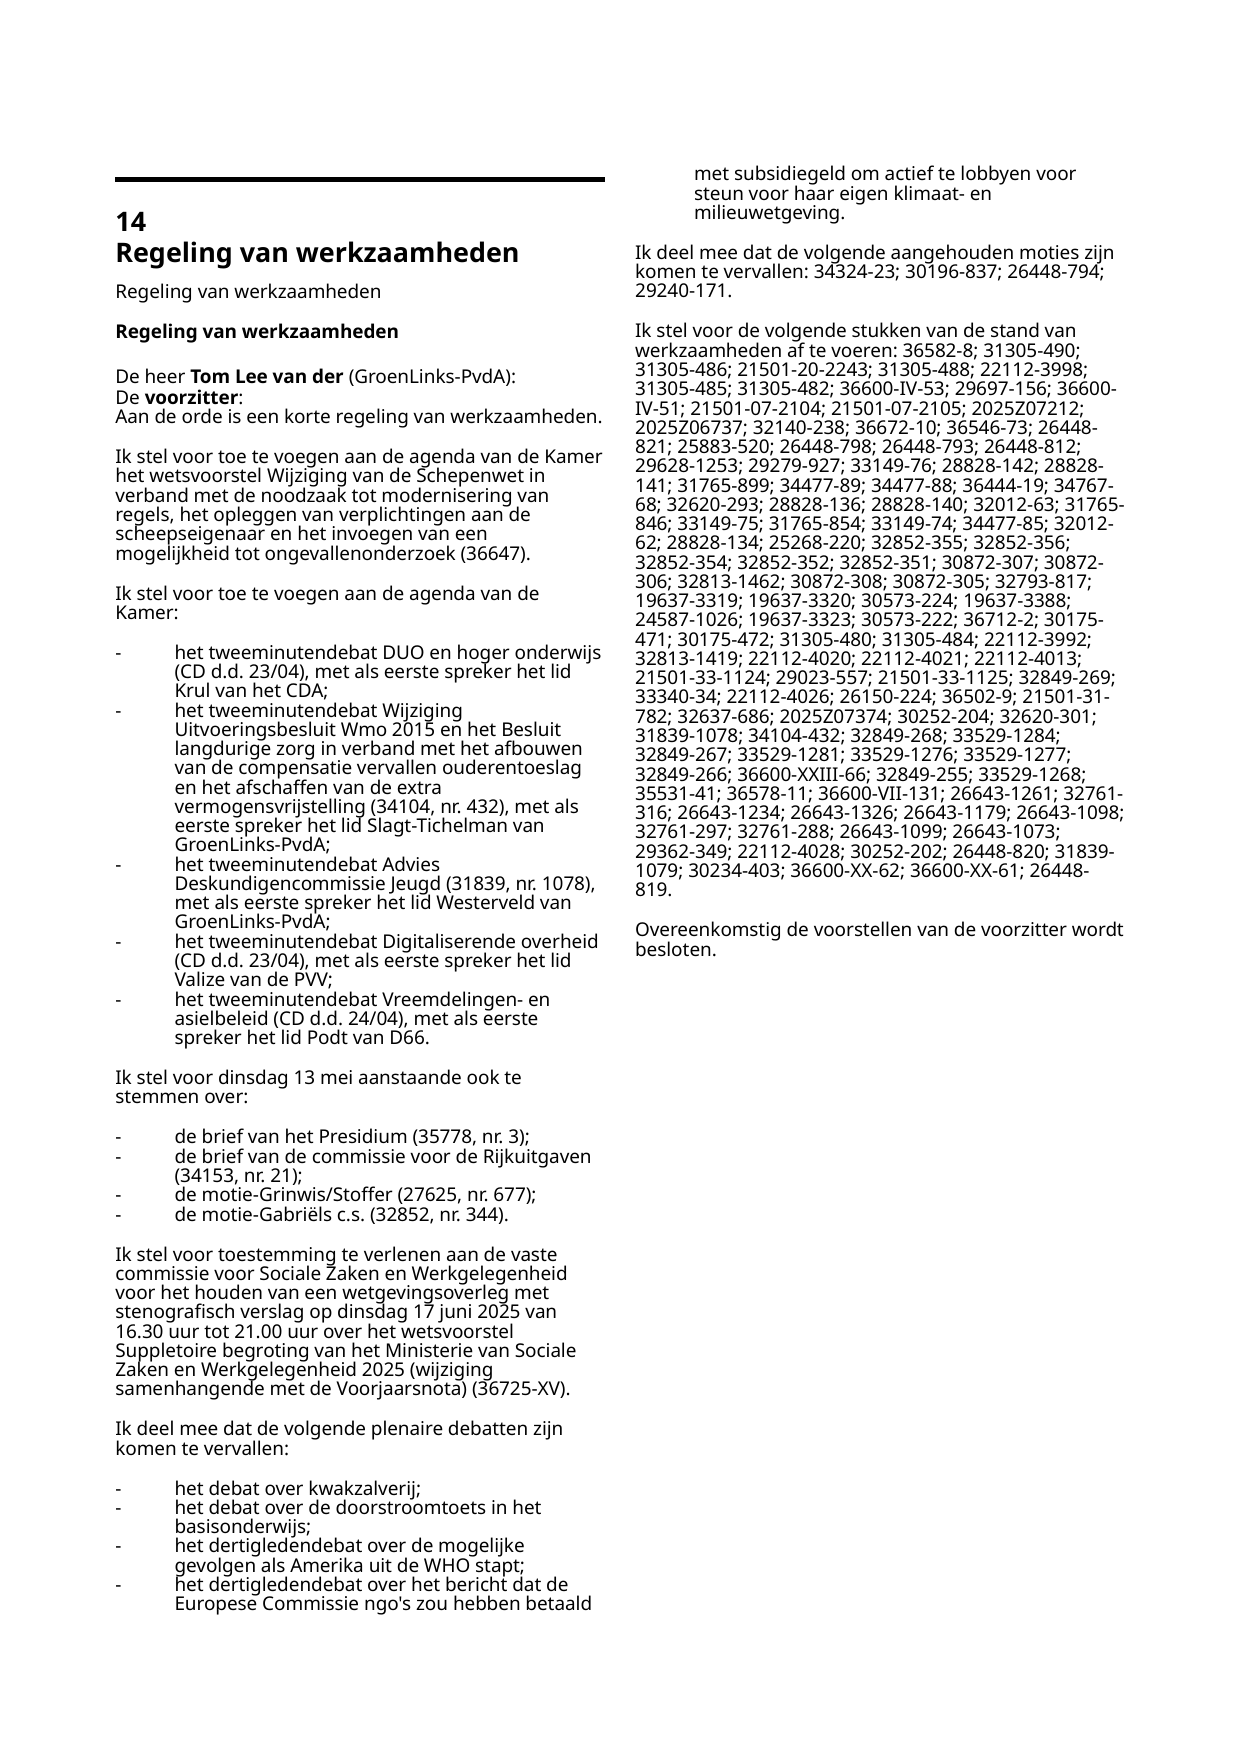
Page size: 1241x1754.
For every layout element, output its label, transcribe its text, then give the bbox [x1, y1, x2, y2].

text Ik stel voor toe te voegen aan de agenda van de Kamer het wetsvoorstel Wijziging van de Schepenwet in verband met de noodzaak tot modernisering van regels, het opleggen van verplichtingen aan de scheepseigenaar en het invoegen van een mogelijkheid tot ongevallenonderzoek (36647). [115, 448, 605, 564]
text Regeling van werkzaamheden [115, 283, 605, 302]
text Ik stel voor toestemming te verlenen aan de vaste commissie voor Sociale Zaken en Werkgelegenheid voor het houden van een wetgevingsoverleg met stenografisch verslag op dinsdag 17 juni 2025 van 16.30 uur tot 21.00 uur over het wetsvoorstel Suppletoire begroting van het Ministerie van Sociale Zaken en Werkgelegenheid 2025 (wijziging samenhangende met de Voorjaarsnota) (36725-XV). [115, 1246, 605, 1400]
text De voorzitter: [115, 389, 605, 408]
list de brief van het Presidium (35778, nr. 3); [115, 1128, 605, 1148]
list het debat over de doorstroomtoets in het basisonderwijs; [115, 1499, 605, 1537]
text 14 [115, 203, 605, 239]
text Aan de orde is een korte regeling van werkzaamheden. [115, 408, 605, 427]
list het tweeminutendebat Wijziging Uitvoeringsbesluit Wmo 2015 en het Besluit langdurige zorg in verband met het afbouwen van de compensatie vervallen ouderentoeslag en het afschaffen van de extra vermogensvrijstelling (34104, nr. 432), met als eerste spreker het lid Slagt-Tichelman van GroenLinks-PvdA; [115, 702, 605, 856]
list met subsidiegeld om actief te lobbyen voor steun voor haar eigen klimaat- en milieuwetgeving. [635, 165, 1125, 223]
text Regeling van werkzaamheden [115, 323, 605, 342]
list het tweeminutendebat DUO en hoger onderwijs (CD d.d. 23/04), met als eerste spreker het lid Krul van het CDA; [115, 644, 605, 702]
text Ik stel voor de volgende stukken van de stand van werkzaamheden af te voeren: 36582-8; 31305-490; 31305-486; 21501-20-2243; 31305-488; 22112-3998; 31305-485; 31305-482; 36600-IV-53; 29697-156; 36600-IV-51; 21501-07-2104; 21501-07-2105; 2025Z07212; 2025Z06737; 32140-238; 36672-10; 36546-73; 26448-821; 25883-520; 26448-798; 26448-793; 26448-812; 29628-1253; 29279-927; 33149-76; 28828-142; 28828-141; 31765-899; 34477-89; 34477-88; 36444-19; 34767-68; 32620-293; 28828-136; 28828-140; 32012-63; 31765-846; 33149-75; 31765-854; 33149-74; 34477-85; 32012-62; 28828-134; 25268-220; 32852-355; 32852-356; 32852-354; 32852-352; 32852-351; 30872-307; 30872-306; 32813-1462; 30872-308; 30872-305; 32793-817; 19637-3319; 19637-3320; 30573-224; 19637-3388; 24587-1026; 19637-3323; 30573-222; 36712-2; 30175-471; 30175-472; 31305-480; 31305-484; 22112-3992; 32813-1419; 22112-4020; 22112-4021; 22112-4013; 21501-33-1124; 29023-557; 21501-33-1125; 32849-269; 33340-34; 22112-4026; 26150-224; 36502-9; 21501-31-782; 32637-686; 2025Z07374; 30252-204; 32620-301; 31839-1078; 34104-432; 32849-268; 33529-1284; 32849-267; 33529-1281; 33529-1276; 33529-1277; 32849-266; 36600-XXIII-66; 32849-255; 33529-1268; 35531-41; 36578-11; 36600-VII-131; 26643-1261; 32761-316; 26643-1234; 26643-1326; 26643-1179; 26643-1098; 32761-297; 32761-288; 26643-1099; 26643-1073; 29362-349; 22112-4028; 30252-202; 26448-820; 31839-1079; 30234-403; 36600-XX-62; 36600-XX-61; 26448-819. [635, 322, 1125, 901]
list de brief van de commissie voor de Rijkuitgaven (34153, nr. 21); [115, 1148, 605, 1186]
list het tweeminutendebat Advies Deskundigencommissie Jeugd (31839, nr. 1078), met als eerste spreker het lid Westerveld van GroenLinks-PvdA; [115, 856, 605, 933]
list het dertigledendebat over het bericht dat de Europese Commissie ngo's zou hebben betaald [115, 1576, 605, 1614]
text De heer Tom Lee van der (GroenLinks-PvdA): [115, 363, 605, 389]
list de motie-Grinwis/Stoffer (27625, nr. 677); [115, 1186, 605, 1206]
text Regeling van werkzaamheden [115, 239, 605, 283]
list het tweeminutendebat Digitaliserende overheid (CD d.d. 23/04), met als eerste spreker het lid Valize van de PVV; [115, 933, 605, 991]
text Ik stel voor dinsdag 13 mei aanstaande ook te stemmen over: [115, 1069, 605, 1108]
list het tweeminutendebat Vreemdelingen- en asielbeleid (CD d.d. 24/04), met als eerste spreker het lid Podt van D66. [115, 991, 605, 1048]
text Ik deel mee dat de volgende aangehouden moties zijn komen te vervallen: 34324-23; 30196-837; 26448-794; 29240-171. [635, 244, 1125, 302]
text Ik stel voor toe te voegen aan de agenda van de Kamer: [115, 584, 605, 623]
list het dertigledendebat over de mogelijke gevolgen als Amerika uit de WHO stapt; [115, 1537, 605, 1576]
text Overeenkomstig de voorstellen van de voorzitter wordt besloten. [635, 921, 1125, 960]
list de motie-Gabriëls c.s. (32852, nr. 344). [115, 1206, 605, 1225]
list het debat over kwakzalverij; [115, 1480, 605, 1499]
text Ik deel mee dat de volgende plenaire debatten zijn komen te vervallen: [115, 1420, 605, 1459]
